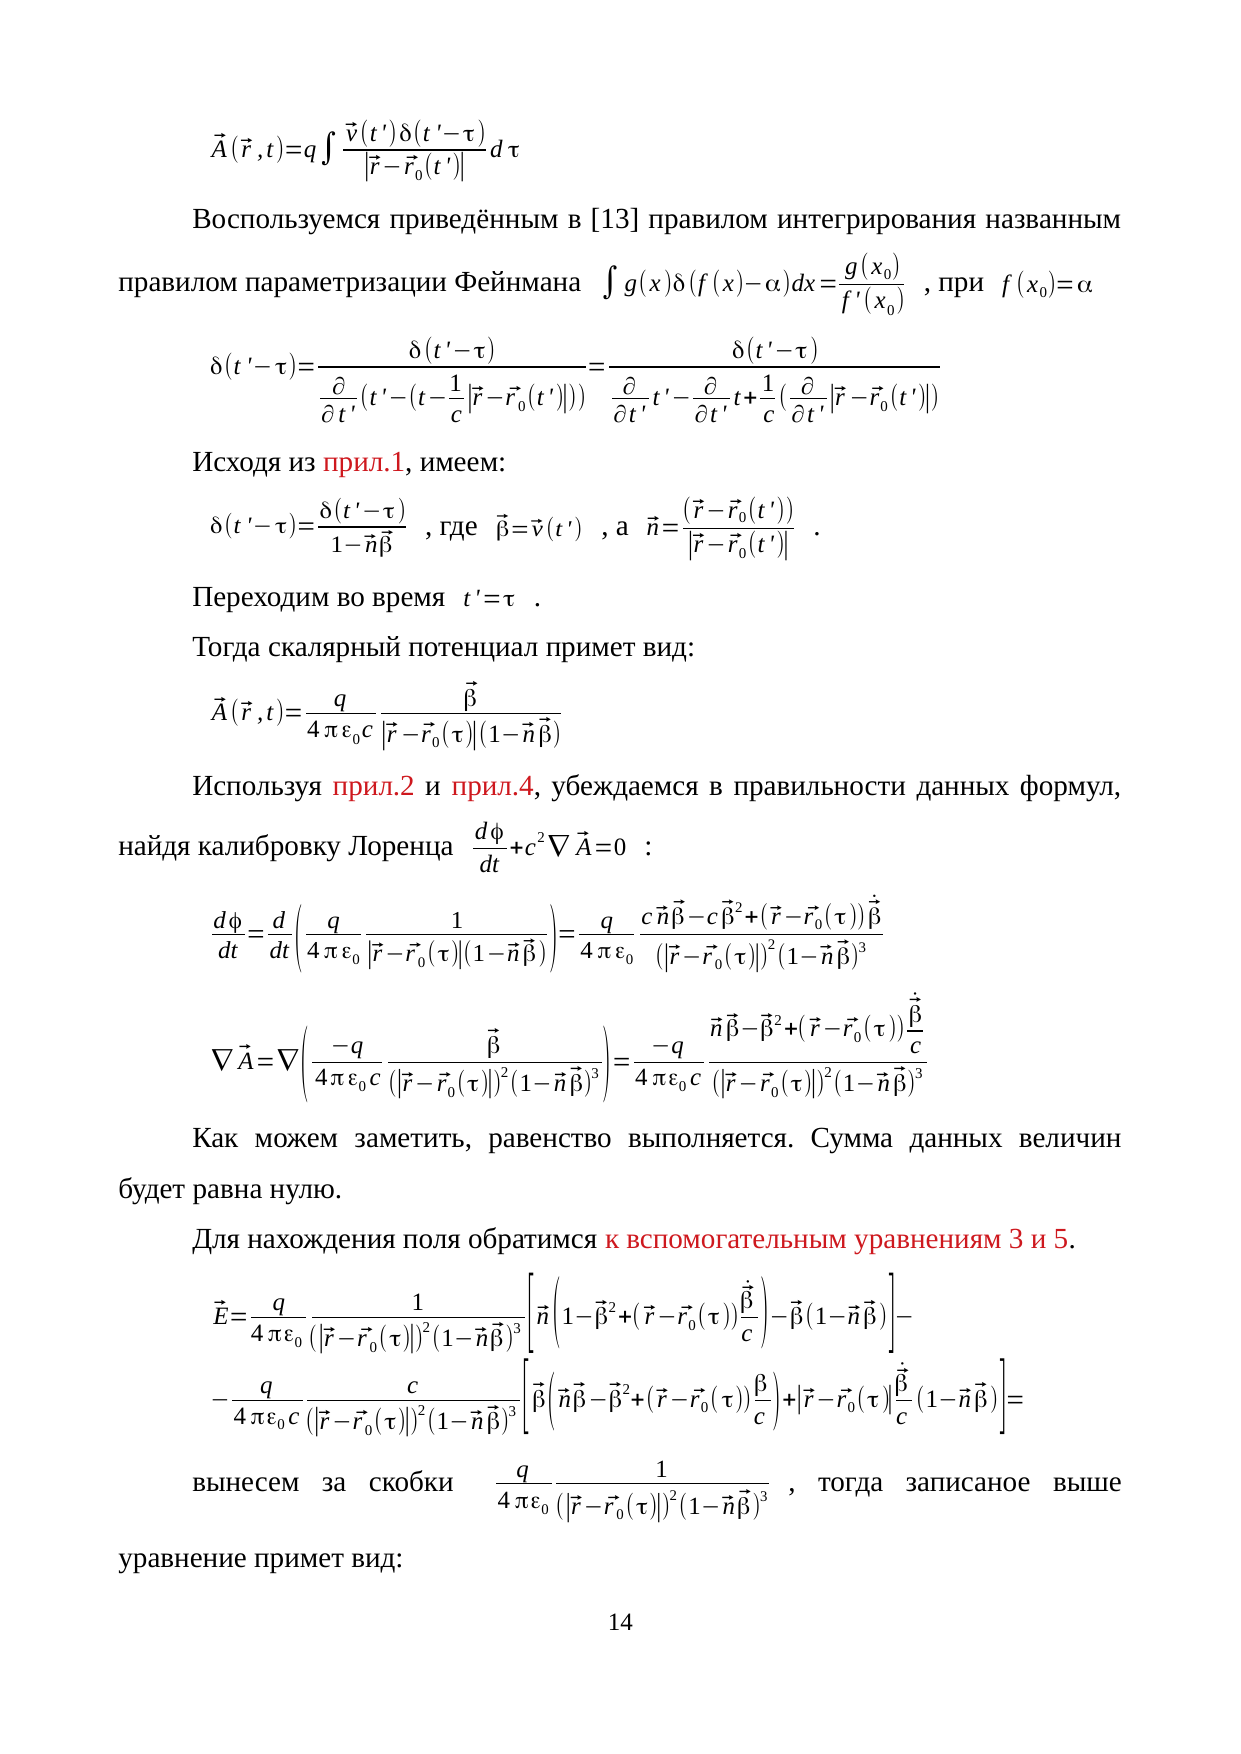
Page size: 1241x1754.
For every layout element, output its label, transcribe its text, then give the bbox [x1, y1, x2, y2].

text Используя прил.2 и прил.4, убеждаемся в правильности данных формул, найдя калибровку Лоренца: [118, 768, 1122, 878]
text Исходя из прил.1, имеем: [118, 444, 1122, 478]
text Для нахождения поля обратимся к вспомогательным уравнениям 3 и 5. [118, 1221, 1122, 1254]
text Как можем заметить, равенство выполняется. Сумма данных величин будет равна нулю. [118, 1120, 1122, 1204]
text Воспользуемся приведённым в [13] правилом интегрирования названным правилом параметризации Фейнмана, при [118, 201, 1122, 318]
text , где, а. [118, 495, 1122, 562]
text Тогда скалярный потенциал примет вид: [118, 629, 1122, 663]
text Переходим во время. [118, 579, 1122, 613]
text вынесем за скобки , тогда записаное выше уравнение примет вид: [118, 1455, 1122, 1573]
